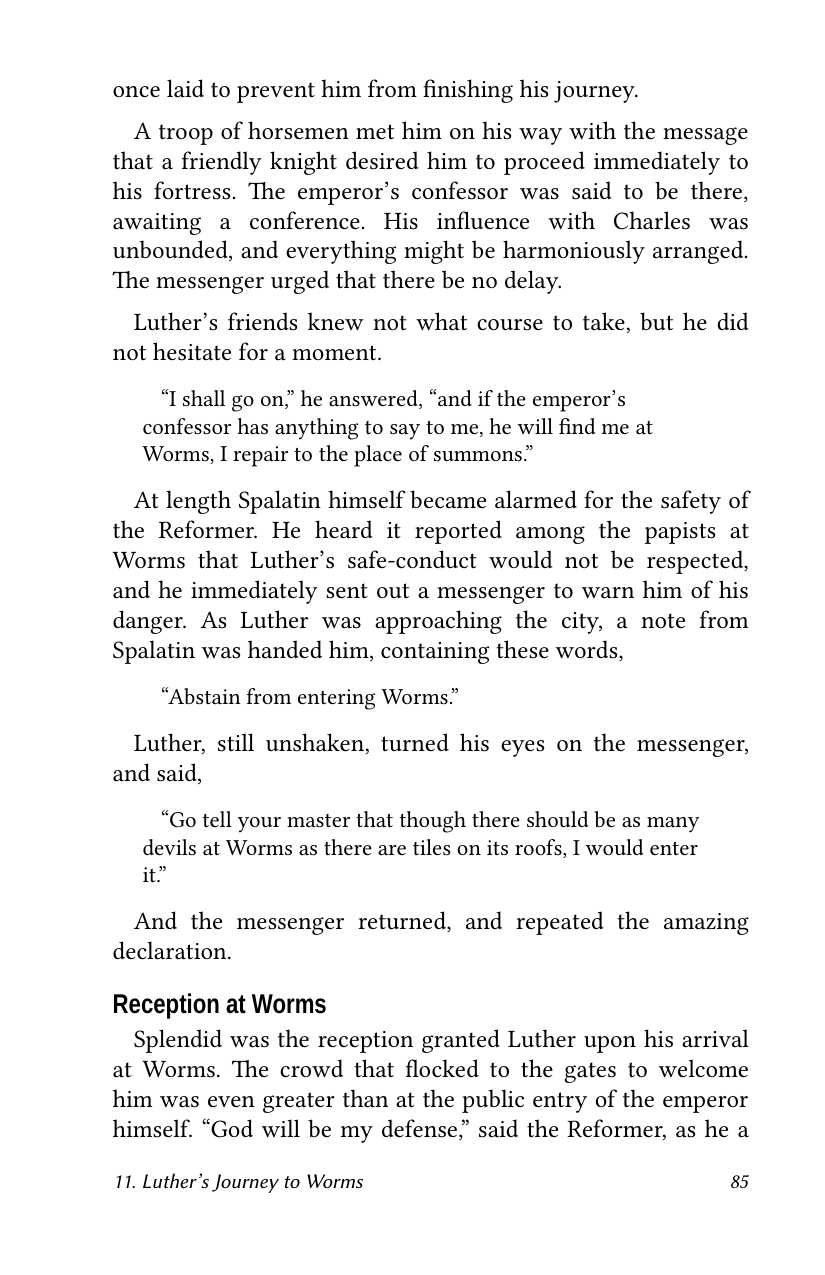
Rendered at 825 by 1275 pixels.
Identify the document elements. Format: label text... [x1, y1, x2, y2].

text And the messenger returned, and repeated the amazing declaration. [112, 907, 750, 966]
text “Go tell your master that though there should be as many devils at Worms as there are tiles on its roofs, I would enter it.” [142, 807, 720, 888]
text Luther’s friends knew not what course to take, but he did not hesitate for a moment. [112, 308, 750, 367]
text At length Spalatin himself became alarmed for the safety of the Reformer. He heard it reported among the papists at Worms that Luther’s safe-conduct would not be respected, and he immediately sent out a messenger to warn him of his danger. As Luther was approaching the city, a note from Spalatin was handed him, containing these words, [112, 486, 750, 664]
subtitle Reception at Worms [112, 988, 750, 1019]
text “Abstain from entering Worms.” [142, 684, 720, 710]
text Luther, still unshaken, turned his eyes on the messenger, and said, [112, 729, 750, 788]
text A troop of horsemen met him on his way with the message that a friendly knight desired him to proceed immediately to his fortress. The emperor’s confessor was said to be there, awaiting a conference. His influence with Charles was unbounded, and everything might be harmoniously arranged. The messenger urged that there be no delay. [112, 117, 750, 295]
text once laid to prevent him from finishing his journey. [112, 75, 750, 103]
text “I shall go on,” he answered, “and if the emperor’s confessor has anything to say to me, he will find me at Worms, I repair to the place of summons.” [142, 386, 720, 467]
text Splendid was the reception granted Luther upon his arrival at Worms. The crowd that flocked to the gates to welcome him was even greater than at the public entry of the emperor himself. “God will be my defense,” said the Reformer, as he a [112, 1025, 750, 1143]
